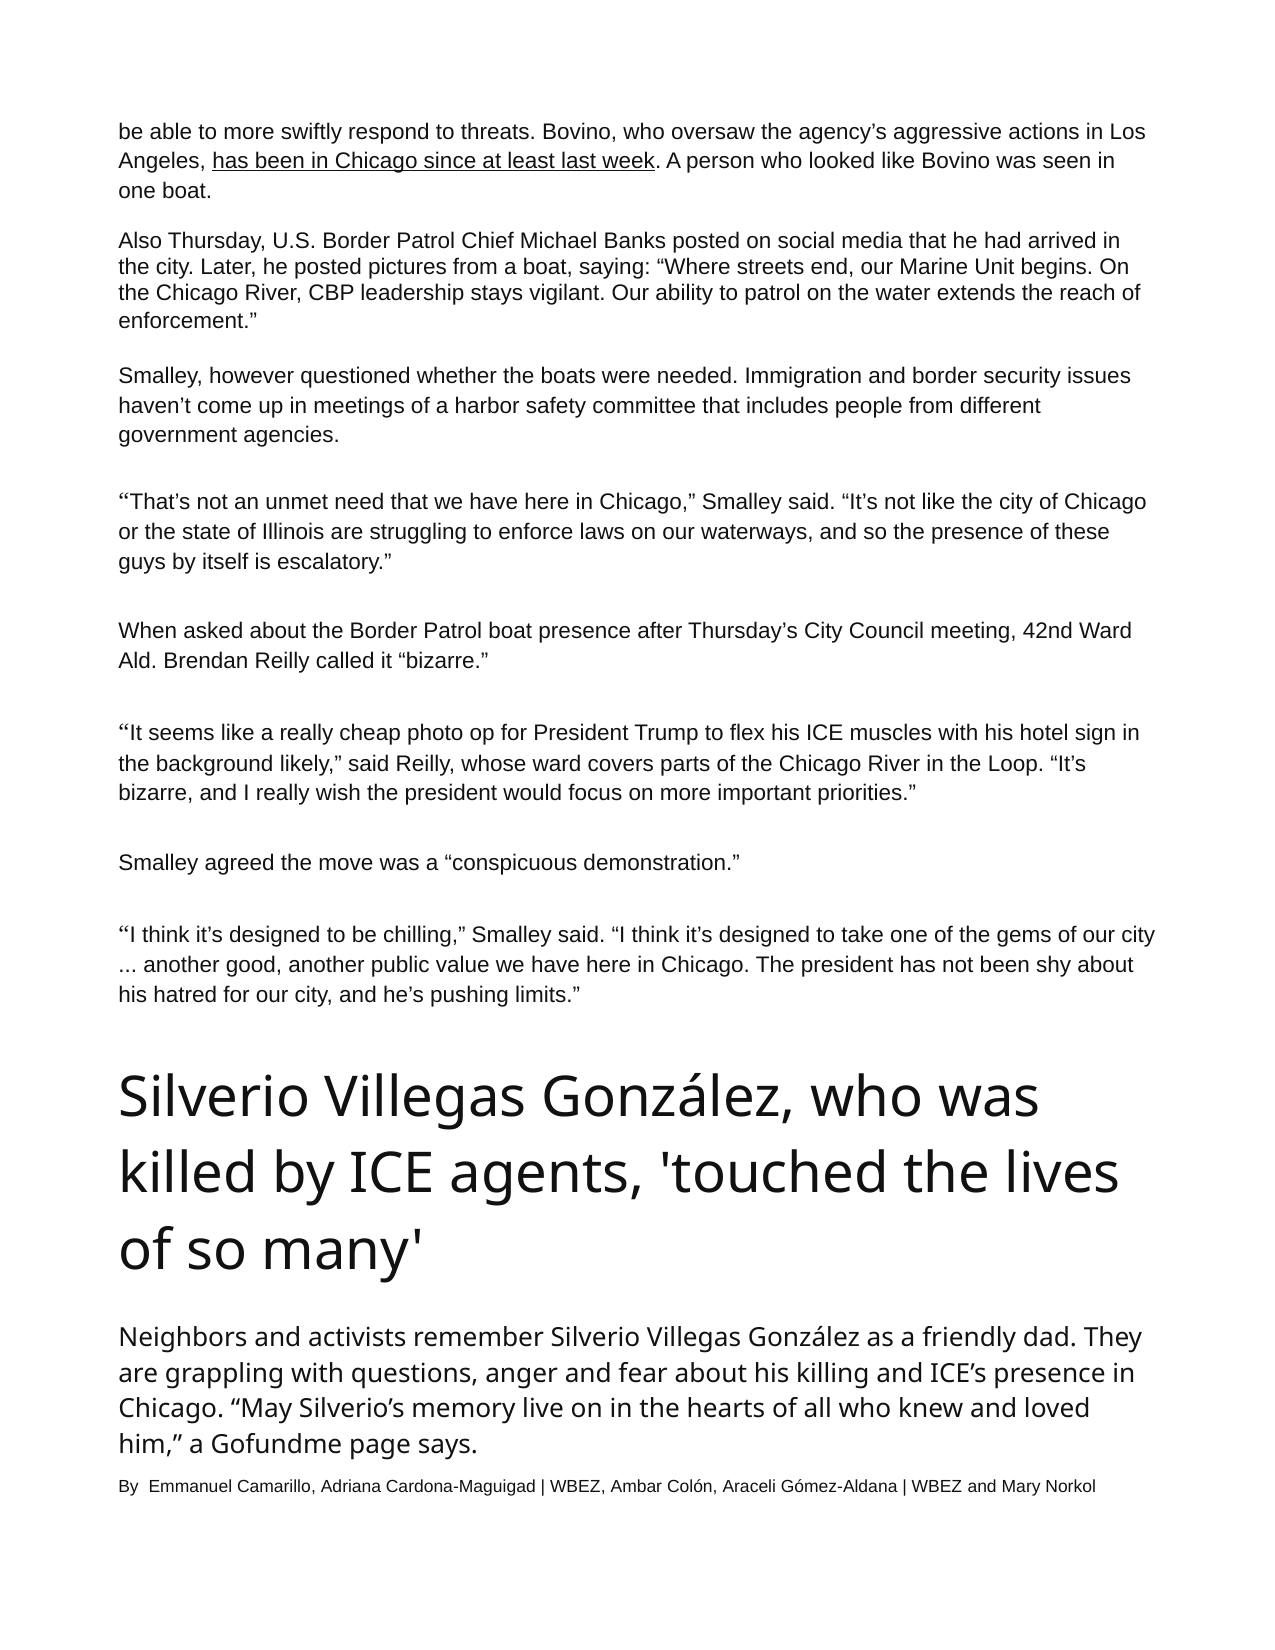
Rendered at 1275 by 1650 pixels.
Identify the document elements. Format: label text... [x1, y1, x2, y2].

text “I think it’s designed to be chilling,” Smalley said. “I think it’s designed to take one of the gems of our city ... another good, another public value we have here in Chicago. The president has not been shy about his hatred for our city, and he’s pushing limits.” [118, 919, 1157, 1007]
text Smalley, however questioned whether the boats were needed. Immigration and border security issues haven’t come up in meetings of a harbor safety committee that includes people from different government agencies. [118, 362, 1157, 447]
subtitle Neighbors and activists remember Silverio Villegas González as a friendly dad. They are grappling with questions, anger and fear about his killing and ICE’s presence in Chicago. “May Silverio’s memory live on in the hearts of all who knew and loved him,” a Gofundme page says. [118, 1318, 1157, 1461]
text “It seems like a really cheap photo op for President Trump to flex his ICE muscles with his hotel sign in the background likely,” said Reilly, whose ward covers parts of the Chicago River in the Loop. “It’s bizarre, and I really wish the president would focus on more important priorities.” [118, 717, 1157, 805]
text When asked about the Border Patrol boat presence after Thursday’s City Council meeting, 42nd Ward Ald. Brendan Reilly called it “bizarre.” [118, 618, 1157, 673]
text Smalley agreed the move was a “conspicuous demonstration.” [118, 849, 1157, 875]
text By Emmanuel Camarillo, Adriana Cardona-Maguigad | WBEZ, Ambar Colón, Araceli Gómez-Aldana | WBEZ and Mary Norkol [118, 1476, 1157, 1496]
text “That’s not an unmet need that we have here in Chicago,” Smalley said. “It’s not like the city of Chicago or the state of Illinois are struggling to enforce laws on our waterways, and so the presence of these guys by itself is escalatory.” [118, 486, 1157, 574]
text be able to more swiftly respond to threats. Bovino, who oversaw the agency’s aggressive actions in Los Angeles, has been in Chicago since at least last week. A person who looked like Bovino was seen in one boat. [118, 118, 1157, 203]
text Also Thursday, U.S. Border Patrol Chief Michael Banks posted on social media that he had arrived in the city. Later, he posted pictures from a boat, saying: “Where streets end, our Marine Unit begins. On the Chicago River, CBP leadership stays vigilant. Our ability to patrol on the water extends the reach of enforcement.” [118, 227, 1157, 333]
subtitle Silverio Villegas González, who was killed by ICE agents, 'touched the lives of so many' [118, 1056, 1157, 1286]
